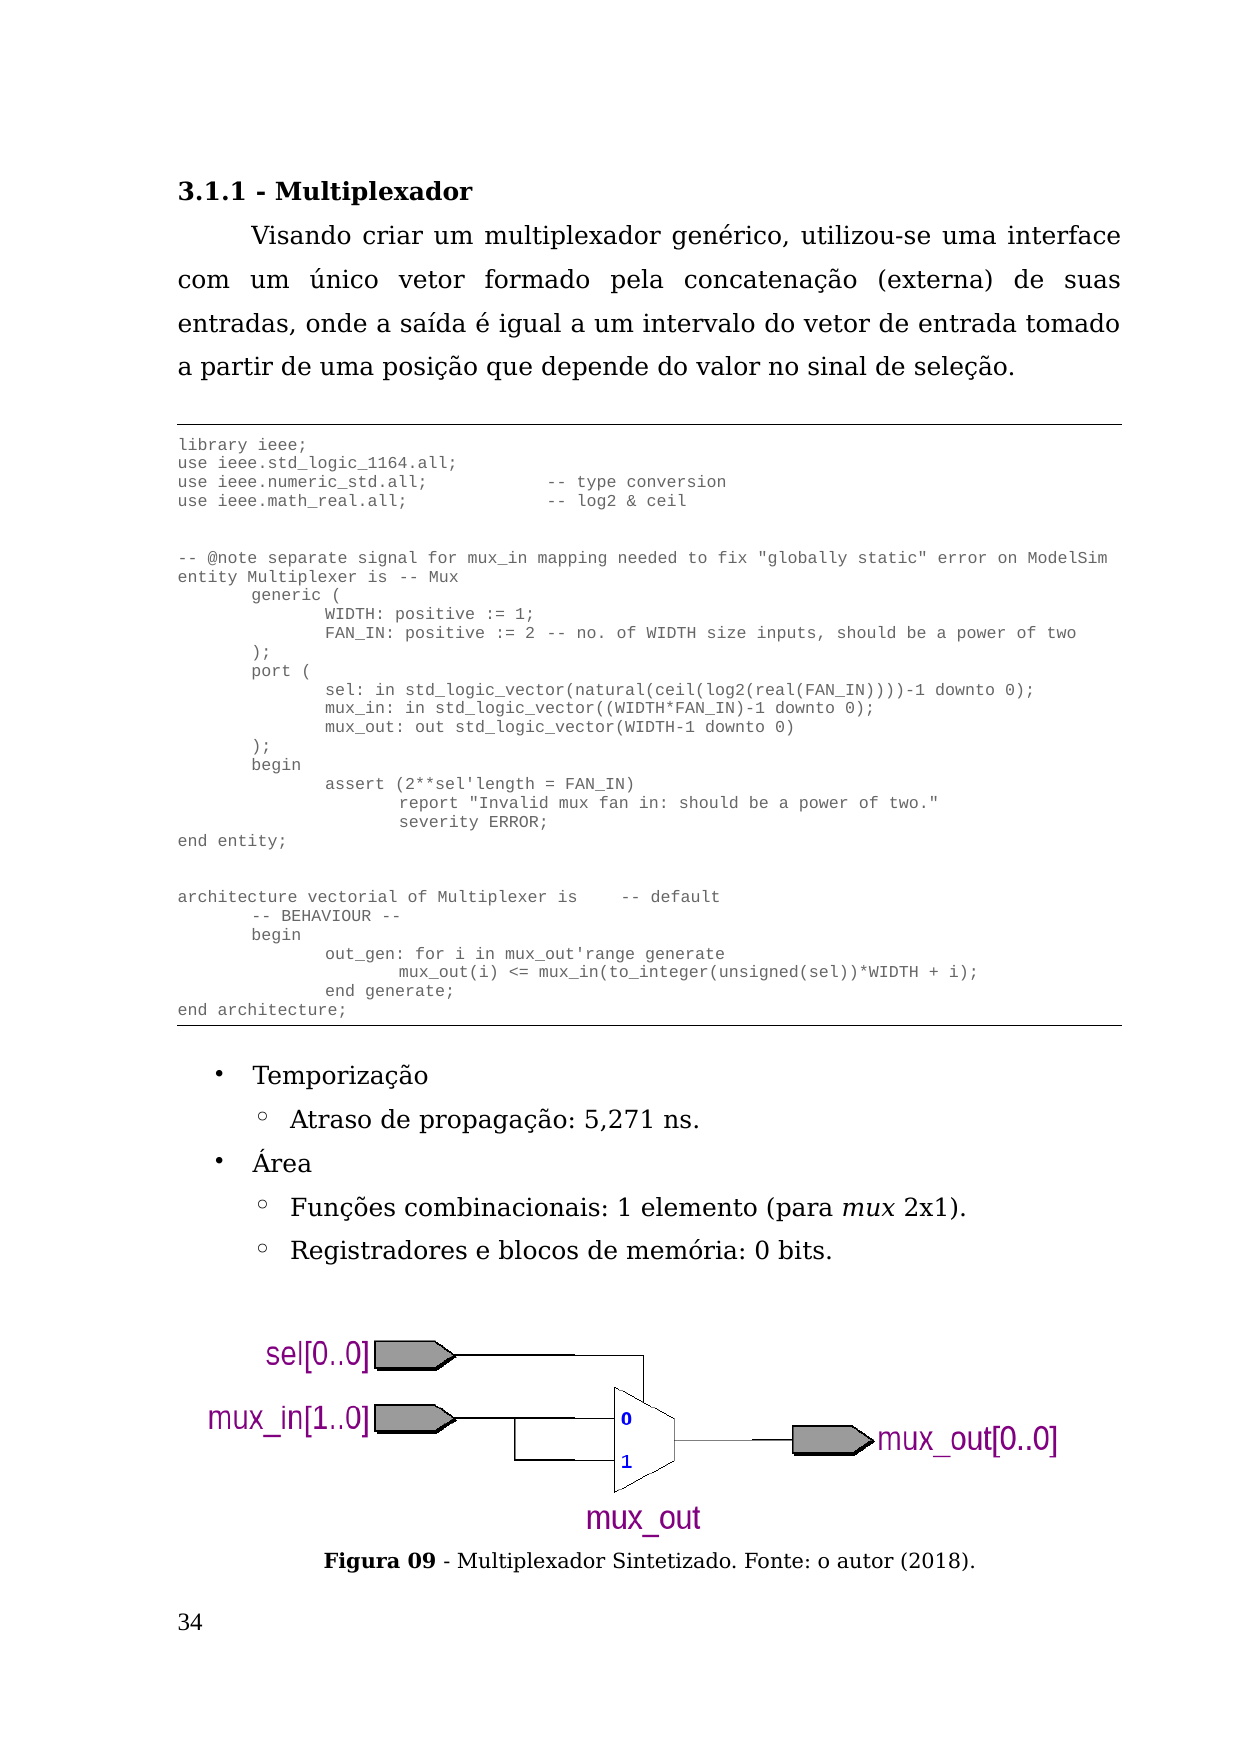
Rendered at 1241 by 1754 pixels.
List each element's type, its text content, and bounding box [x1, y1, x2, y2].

text begin [177, 926, 1122, 945]
text use ieee.numeric_std.all; -- type conversion [177, 474, 1122, 493]
text generic ( [177, 587, 1122, 606]
text Visando criar um multiplexador genérico, utilizou-se uma interface com um único vetor formado pela concatenação (externa) de suas entradas, onde a saída é igual a um intervalo do vetor de entrada tomado a partir de uma posição que depende do valor no sinal de seleção. [177, 221, 1122, 382]
text entity Multiplexer is -- Mux [177, 568, 1122, 587]
text 3.1.1 - Multiplexador [177, 177, 1122, 207]
text mux_out: out std_logic_vector(WIDTH-1 downto 0) [177, 719, 1122, 738]
list Temporização [215, 1061, 1122, 1091]
picture [187, 1313, 1090, 1549]
text ); [177, 643, 1122, 662]
text end generate; [177, 983, 1122, 1002]
text mux_out(i) <= mux_in(to_integer(unsigned(sel))*WIDTH + i); [177, 964, 1122, 983]
text report "Invalid mux fan in: should be a power of two." [177, 794, 1122, 813]
text use ieee.math_real.all; -- log2 & ceil [177, 493, 1122, 512]
text -- BEHAVIOUR -- [177, 907, 1122, 926]
list Registradores e blocos de memória: 0 bits. [252, 1236, 1122, 1266]
text ); [177, 738, 1122, 757]
text sel: in std_logic_vector(natural(ceil(log2(real(FAN_IN))))-1 downto 0); [177, 681, 1122, 700]
text architecture vectorial of Multiplexer is -- default [177, 889, 1122, 907]
text Figura 09 - Multiplexador Sintetizado. Fonte: o autor (2018). [177, 1304, 1122, 1573]
text -- @note separate signal for mux_in mapping needed to fix "globally static" error on ModelSim [177, 549, 1122, 568]
list Atraso de propagação: 5,271 ns. [252, 1105, 1122, 1134]
list Área [215, 1149, 1122, 1178]
text assert (2**sel'length = FAN_IN) [177, 776, 1122, 794]
text out_gen: for i in mux_out'range generate [177, 945, 1122, 964]
text library ieee; [177, 436, 1122, 455]
text begin [177, 757, 1122, 776]
text severity ERROR; [177, 813, 1122, 832]
text port ( [177, 662, 1122, 681]
text end architecture; [177, 1002, 1122, 1025]
text mux_in: in std_logic_vector((WIDTH*FAN_IN)-1 downto 0); [177, 700, 1122, 719]
text WIDTH: positive := 1; [177, 606, 1122, 625]
text use ieee.std_logic_1164.all; [177, 455, 1122, 474]
text FAN_IN: positive := 2 -- no. of WIDTH size inputs, should be a power of two [177, 625, 1122, 643]
text end entity; [177, 832, 1122, 851]
list Funções combinacionais: 1 elemento (para mux 2x1). [252, 1193, 1122, 1222]
